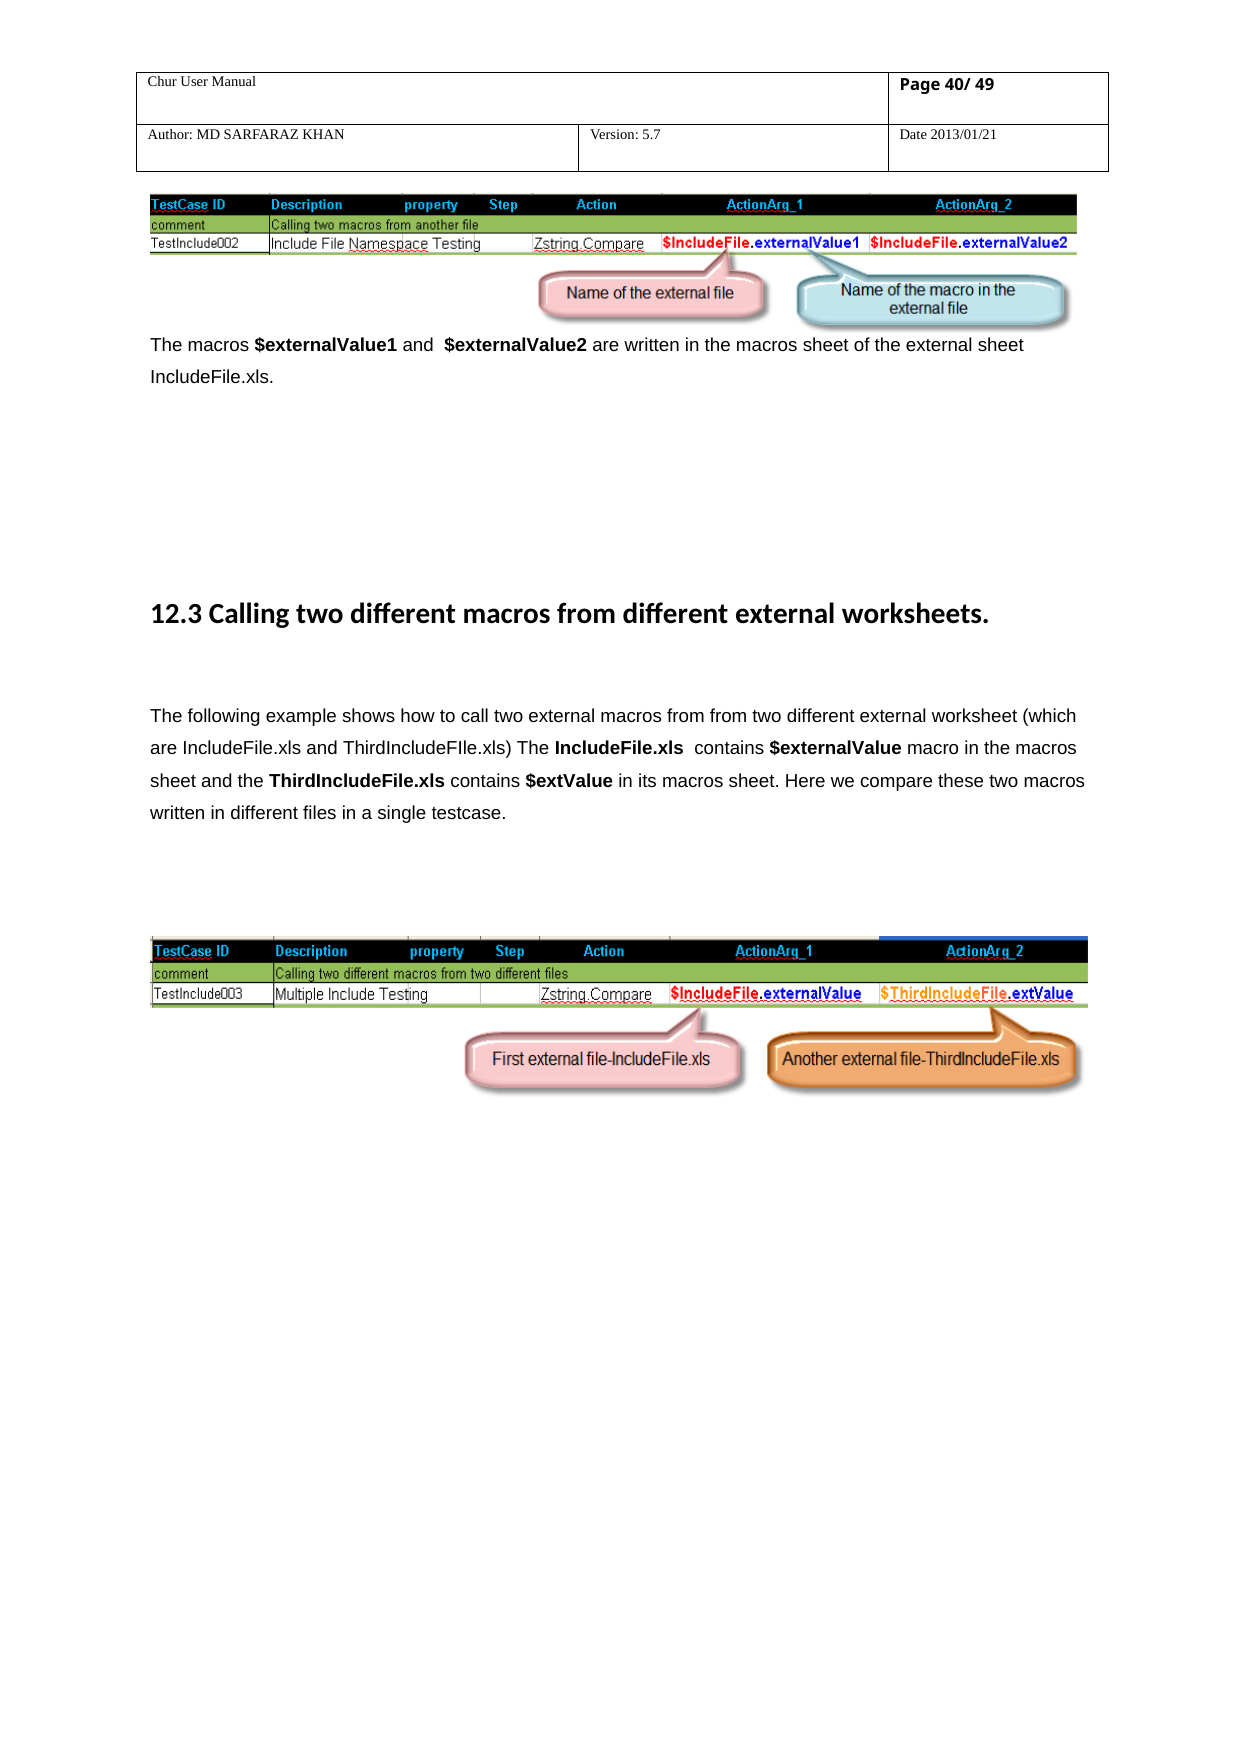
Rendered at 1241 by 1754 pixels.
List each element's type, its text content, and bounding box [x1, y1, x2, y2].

text The macros $externalValue1 and $externalValue2 are written in the macros sheet of the external sheet IncludeFile.xls. [150, 334, 1090, 387]
text The following example shows how to call two external macros from from two different external worksheet (which are IncludeFile.xls and ThirdIncludeFIle.xls) The IncludeFile.xls contains $externalValue macro in the macros sheet and the ThirdIncludeFile.xls contains $extValue in its macros sheet. Here we compare these two macros written in different files in a single testcase. [150, 705, 1090, 823]
picture [150, 936, 1091, 1100]
picture [150, 193, 1091, 334]
subtitle 12.3 Calling two different macros from different external worksheets. [150, 595, 1090, 630]
